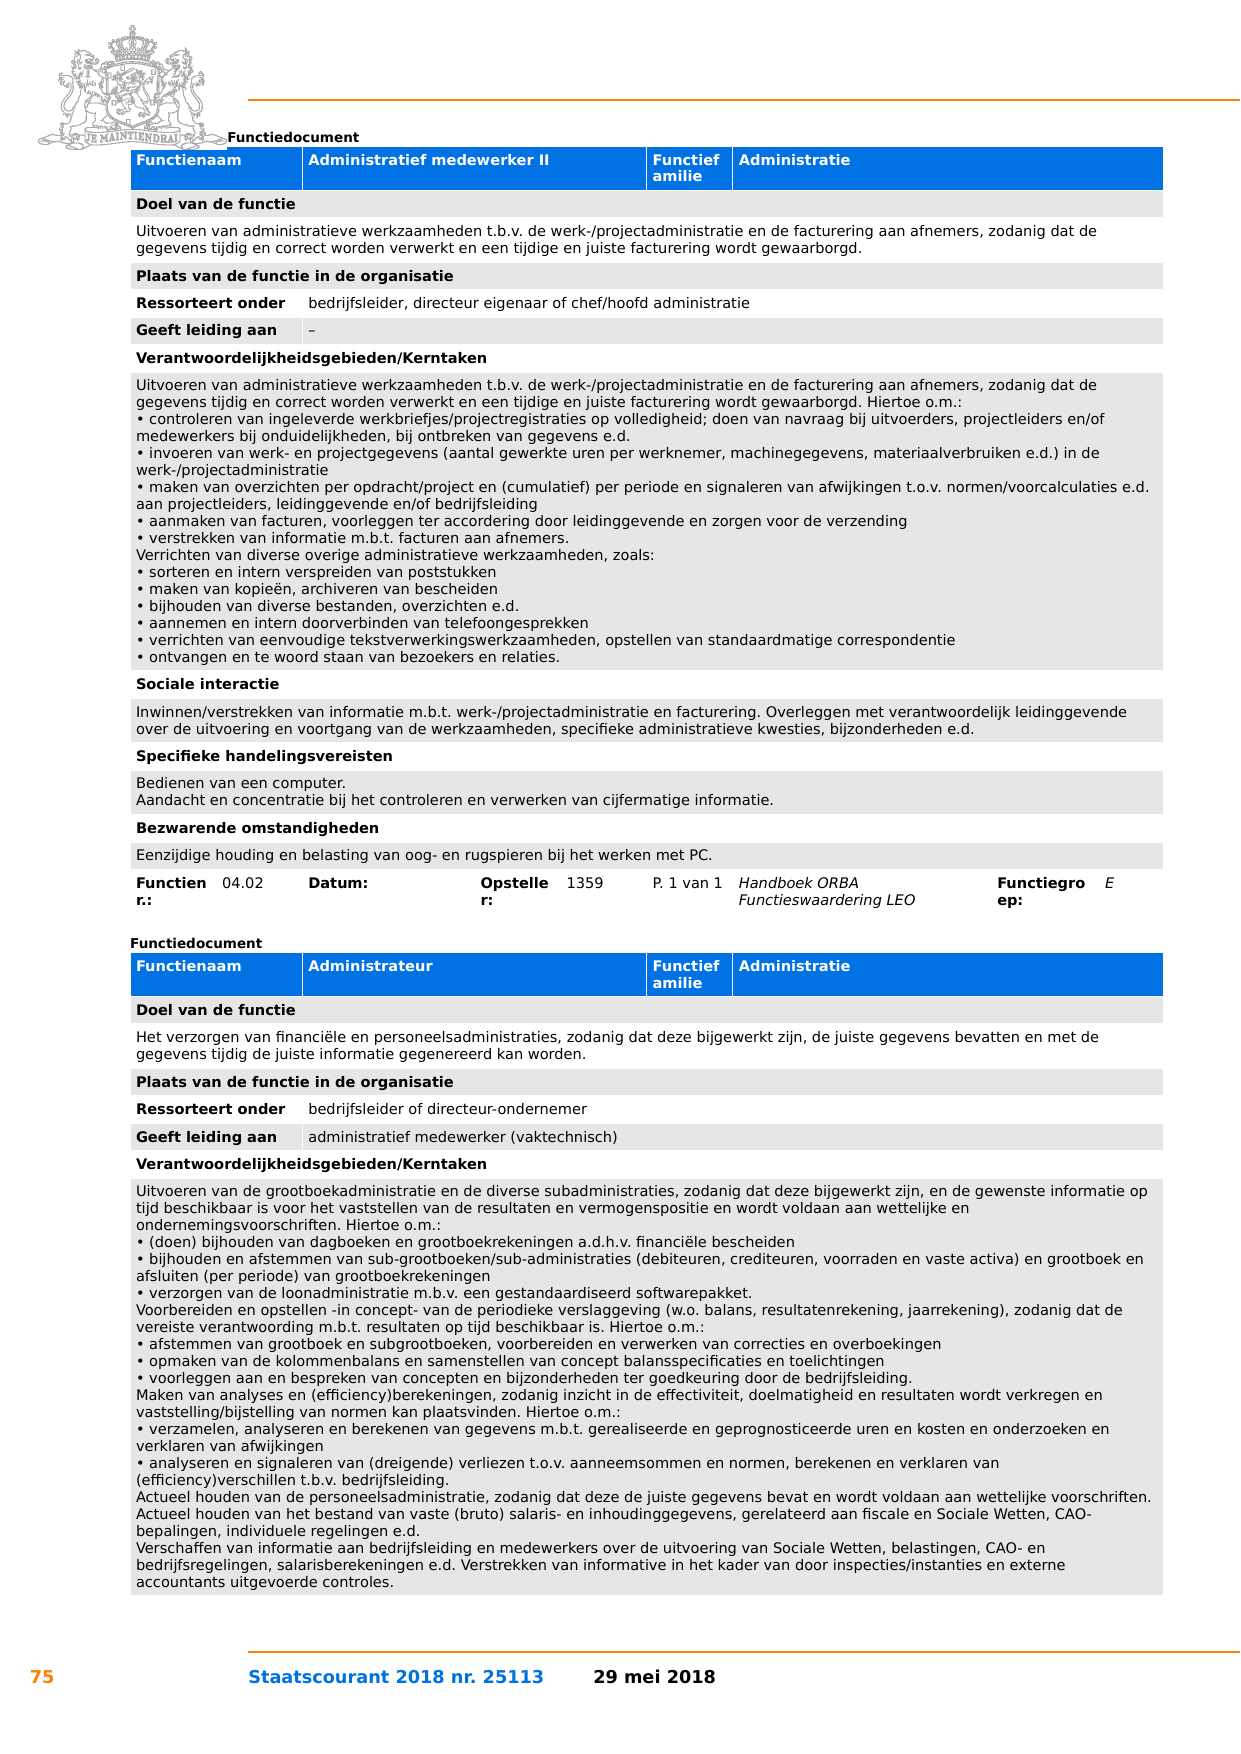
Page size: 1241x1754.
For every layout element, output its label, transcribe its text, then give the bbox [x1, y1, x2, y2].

table_cell Inwinnen/verstrekken van informatie m.b.t. werk-/projectadministratie en facturering. Overleggen met verantwoordelijk leidinggevende over de uitvoering en voortgang van de werkzaamheden, specifieke administratieve kwesties, bijzonderheden e.d. [131, 699, 1163, 742]
table_cell Functiefamilie [647, 147, 732, 190]
table_cell Functienr.: [131, 870, 216, 913]
table_cell Functiegroep: [992, 870, 1098, 913]
table_cell 1359 [561, 870, 646, 913]
table_cell Administrateur [303, 953, 646, 996]
table_cell Uitvoeren van administratieve werkzaamheden t.b.v. de werk-/projectadministratie en de facturering aan afnemers, zodanig dat de gegevens tijdig en correct worden verwerkt en een tijdige en juiste facturering wordt gewaarborgd. [131, 219, 1163, 262]
table_cell Specifieke handelingsvereisten [131, 743, 1163, 769]
table_cell bedrijfsleider of directeur-ondernemer [303, 1096, 1163, 1123]
table_cell Plaats van de functie in de organisatie [131, 1069, 1163, 1095]
table_cell Uitvoeren van administratieve werkzaamheden t.b.v. de werk-/projectadministratie en de facturering aan afnemers, zodanig dat de gegevens tijdig en correct worden verwerkt en een tijdige en juiste facturering wordt gewaarborgd. Hiertoe o.m.: • controleren van ingeleverde werkbriefjes/projectregistraties op volledigheid; doen van navraag bij uitvoerders, projectleiders en/of medewerkers bij onduidelijkheden, bij ontbreken van gegevens e.d. • invoeren van werk- en projectgegevens (aantal gewerkte uren per werknemer, machinegegevens, materiaalverbruiken e.d.) in de werk-/projectadministratie • maken van overzichten per opdracht/project en (cumulatief) per periode en signaleren van afwijkingen t.o.v. normen/voorcalculaties e.d. aan projectleiders, leidinggevende en/of bedrijfsleiding • aanmaken van facturen, voorleggen ter accordering door leidinggevende en zorgen voor de verzending • verstrekken van informatie m.b.t. facturen aan afnemers. Verrichten van diverse overige administratieve werkzaamheden, zoals: • sorteren en intern verspreiden van poststukken • maken van kopieën, archiveren van bescheiden • bijhouden van diverse bestanden, overzichten e.d. • aannemen en intern doorverbinden van telefoongesprekken • verrichten van eenvoudige tekstverwerkingswerkzaamheden, opstellen van standaardmatige correspondentie • ontvangen en te woord staan van bezoekers en relaties. [131, 373, 1163, 670]
table_cell 04.02 [217, 870, 302, 913]
table_cell Eenzijdige houding en belasting van oog- en rugspieren bij het werken met PC. [131, 843, 1163, 869]
table_cell Ressorteert onder [131, 1096, 302, 1123]
table_cell Geeft leiding aan [131, 1124, 302, 1150]
table_cell bedrijfsleider, directeur eigenaar of chef/hoofd administratie [303, 290, 1163, 317]
table_cell P. 1 van 1 [647, 870, 732, 913]
table_cell Doel van de functie [131, 997, 1163, 1023]
table_cell [389, 870, 474, 913]
table_cell Datum: [303, 870, 388, 913]
table_cell administratief medewerker (vaktechnisch) [303, 1124, 1163, 1150]
table_cell Functienaam [131, 147, 302, 190]
table_cell Sociale interactie [131, 671, 1163, 698]
table_cell Administratie [733, 147, 1163, 190]
table_cell Handboek ORBA Functieswaardering LEO [733, 870, 991, 913]
picture [38, 25, 227, 150]
table_cell Plaats van de functie in de organisatie [131, 263, 1163, 289]
table_cell Administratie [733, 953, 1163, 996]
table_header Functiedocument [227, 130, 1163, 146]
table_cell E [1099, 870, 1163, 913]
table_cell Verantwoordelijkheidsgebieden/Kerntaken [131, 1151, 1163, 1177]
table_cell Het verzorgen van financiële en personeelsadministraties, zodanig dat deze bijgewerkt zijn, de juiste gegevens bevatten en met de gegevens tijdig de juiste informatie gegenereerd kan worden. [131, 1025, 1163, 1068]
table_cell Doel van de functie [131, 191, 1163, 217]
table_cell Functienaam [131, 953, 302, 996]
table_header Functiedocument [130, 936, 1163, 952]
table_cell Administratief medewerker II [303, 147, 646, 190]
table_cell Functiefamilie [647, 953, 732, 996]
table_cell – [303, 318, 1163, 344]
table_cell Bedienen van een computer. Aandacht en concentratie bij het controleren en verwerken van cijfermatige informatie. [131, 771, 1163, 814]
table_cell Verantwoordelijkheidsgebieden/Kerntaken [131, 345, 1163, 371]
table_cell Uitvoeren van de grootboekadministratie en de diverse subadministraties, zodanig dat deze bijgewerkt zijn, en de gewenste informatie op tijd beschikbaar is voor het vaststellen van de resultaten en vermogenspositie en wordt voldaan aan wettelijke en ondernemingsvoorschriften. Hiertoe o.m.: • (doen) bijhouden van dagboeken en grootboekrekeningen a.d.h.v. financiële bescheiden • bijhouden en afstemmen van sub-grootboeken/sub-administraties (debiteuren, crediteuren, voorraden en vaste activa) en grootboek en afsluiten (per periode) van grootboekrekeningen • verzorgen van de loonadministratie m.b.v. een gestandaardiseerd softwarepakket. Voorbereiden en opstellen -in concept- van de periodieke verslaggeving (w.o. balans, resultatenrekening, jaarrekening), zodanig dat de vereiste verantwoording m.b.t. resultaten op tijd beschikbaar is. Hiertoe o.m.: • afstemmen van grootboek en subgrootboeken, voorbereiden en verwerken van correcties en overboekingen • opmaken van de kolommenbalans en samenstellen van concept balansspecificaties en toelichtingen • voorleggen aan en bespreken van concepten en bijzonderheden ter goedkeuring door de bedrijfsleiding. Maken van analyses en (efficiency)berekeningen, zodanig inzicht in de effectiviteit, doelmatigheid en resultaten wordt verkregen en vaststelling/bijstelling van normen kan plaatsvinden. Hiertoe o.m.: • verzamelen, analyseren en berekenen van gegevens m.b.t. gerealiseerde en geprognosticeerde uren en kosten en onderzoeken en verklaren van afwijkingen • analyseren en signaleren van (dreigende) verliezen t.o.v. aanneemsommen en normen, berekenen en verklaren van (efficiency)verschillen t.b.v. bedrijfsleiding. Actueel houden van de personeelsadministratie, zodanig dat deze de juiste gegevens bevat en wordt voldaan aan wettelijke voorschriften. Actueel houden van het bestand van vaste (bruto) salaris- en inhoudinggegevens, gerelateerd aan fiscale en Sociale Wetten, CAO-bepalingen, individuele regelingen e.d. Verschaffen van informatie aan bedrijfsleiding en medewerkers over de uitvoering van Sociale Wetten, belastingen, CAO- en bedrijfsregelingen, salarisberekeningen e.d. Verstrekken van informative in het kader van door inspecties/instanties en externe accountants uitgevoerde controles. [131, 1179, 1163, 1595]
table_cell Ressorteert onder [131, 290, 302, 317]
table_cell Opsteller: [475, 870, 560, 913]
table_cell Geeft leiding aan [131, 318, 302, 344]
table_cell Bezwarende omstandigheden [131, 815, 1163, 841]
